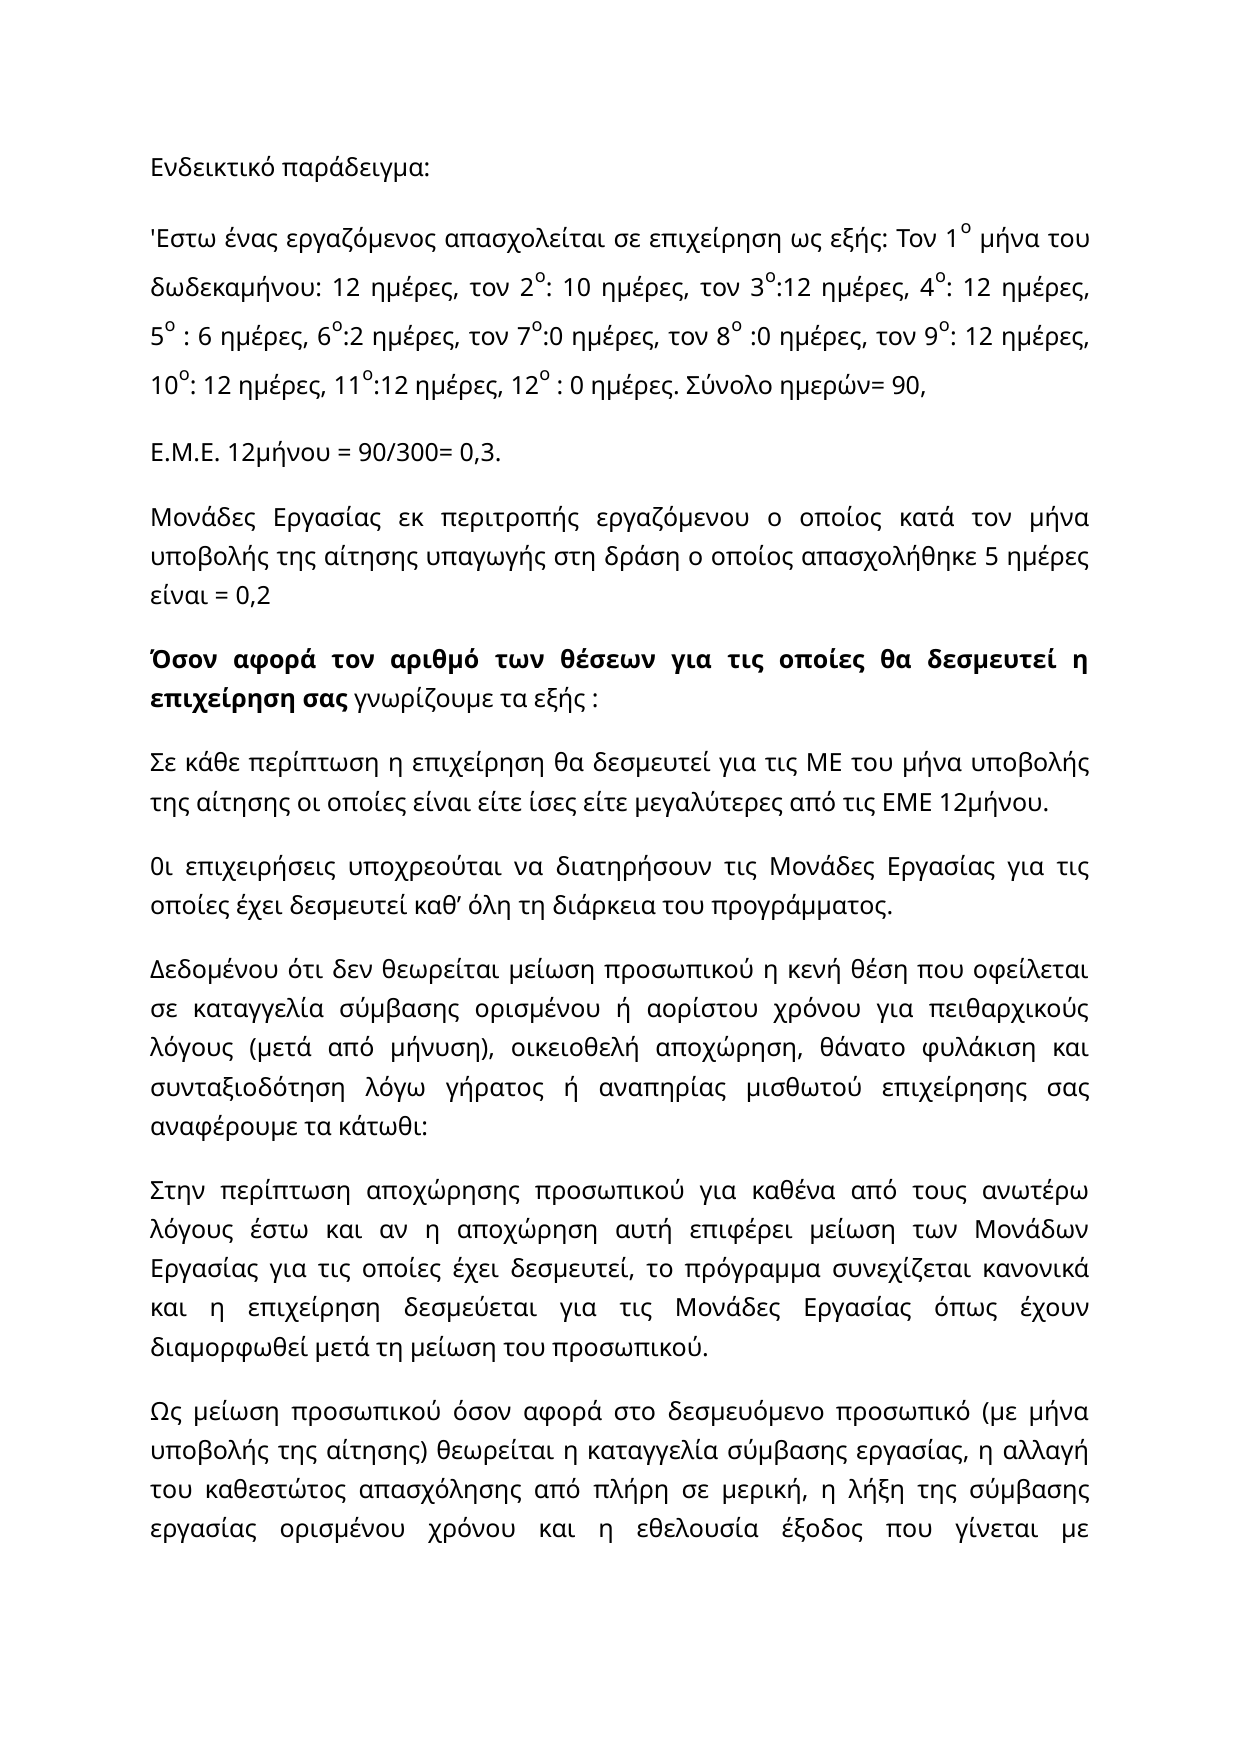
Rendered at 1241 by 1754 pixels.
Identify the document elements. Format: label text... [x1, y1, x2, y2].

text Ε.Μ.Ε. 12μήνου = 90/300= 0,3. [150, 435, 1090, 469]
text Δεδομένου ότι δεν θεωρείται μείωση προσωπικού η κενή θέση που οφείλεται σε καταγγελία σύμβασης ορισμένου ή αορίστου χρόνου για πειθαρχικούς λόγους (μετά από μήνυση), οικειοθελή αποχώρηση, θάνατο φυλάκιση και συνταξιοδότηση λόγω γήρατος ή αναπηρίας μισθωτού επιχείρησης σας αναφέρουμε τα κάτωθι: [150, 952, 1090, 1142]
text Στην περίπτωση αποχώρησης προσωπικού για καθένα από τους ανωτέρω λόγους έστω και αν η αποχώρηση αυτή επιφέρει μείωση των Μονάδων Εργασίας για τις οποίες έχει δεσμευτεί, το πρόγραμμα συνεχίζεται κανονικά και η επιχείρηση δεσμεύεται για τις Μονάδες Εργασίας όπως έχουν διαμορφωθεί μετά τη μείωση του προσωπικού. [150, 1172, 1090, 1363]
text Σε κάθε περίπτωση η επιχείρηση θα δεσμευτεί για τις ΜΕ του μήνα υποβολής της αίτησης οι οποίες είναι είτε ίσες είτε μεγαλύτερες από τις ΕΜΕ 12μήνου. [150, 745, 1090, 818]
text Ως μείωση προσωπικού όσον αφορά στο δεσμευόμενο προσωπικό (με μήνα υποβολής της αίτησης) θεωρείται η καταγγελία σύμβασης εργασίας, η αλλαγή του καθεστώτος απασχόλησης από πλήρη σε μερική, η λήξη της σύμβασης εργασίας ορισμένου χρόνου και η εθελουσία έξοδος που γίνεται με [150, 1393, 1090, 1545]
text Ενδεικτικό παράδειγμα: [150, 150, 1090, 184]
text Μονάδες Εργασίας εκ περιτροπής εργαζόμενου ο οποίος κατά τον μήνα υποβολής της αίτησης υπαγωγής στη δράση ο οποίος απασχολήθηκε 5 ημέρες είναι = 0,2 [150, 499, 1090, 612]
text 0ι επιχειρήσεις υποχρεούται να διατηρήσουν τις Μονάδες Εργασίας για τις οποίες έχει δεσμευτεί καθ’ όλη τη διάρκεια του προγράμματος. [150, 848, 1090, 922]
text Όσον αφορά τον αριθμό των θέσεων για τις οποίες θα δεσμευτεί η επιχείρηση σας γνωρίζουμε τα εξής : [150, 642, 1090, 715]
text 'Εστω ένας εργαζόμενος απασχολείται σε επιχείρηση ως εξής: Τον 1ο μήνα του δωδεκαμήνου: 12 ημέρες, τον 2ο: 10 ημέρες, τον 3ο:12 ημέρες, 4ο: 12 ημέρες, 5ο : 6 ημέρες, 6ο:2 ημέρες, τον 7ο:0 ημέρες, τον 8ο :0 ημέρες, τον 9ο: 12 ημέρες, 10ο: 12 ημέρες, 11ο:12 ημέρες, 12ο : 0 ημέρες. Σύνολο ημερών= 90, [150, 214, 1090, 404]
